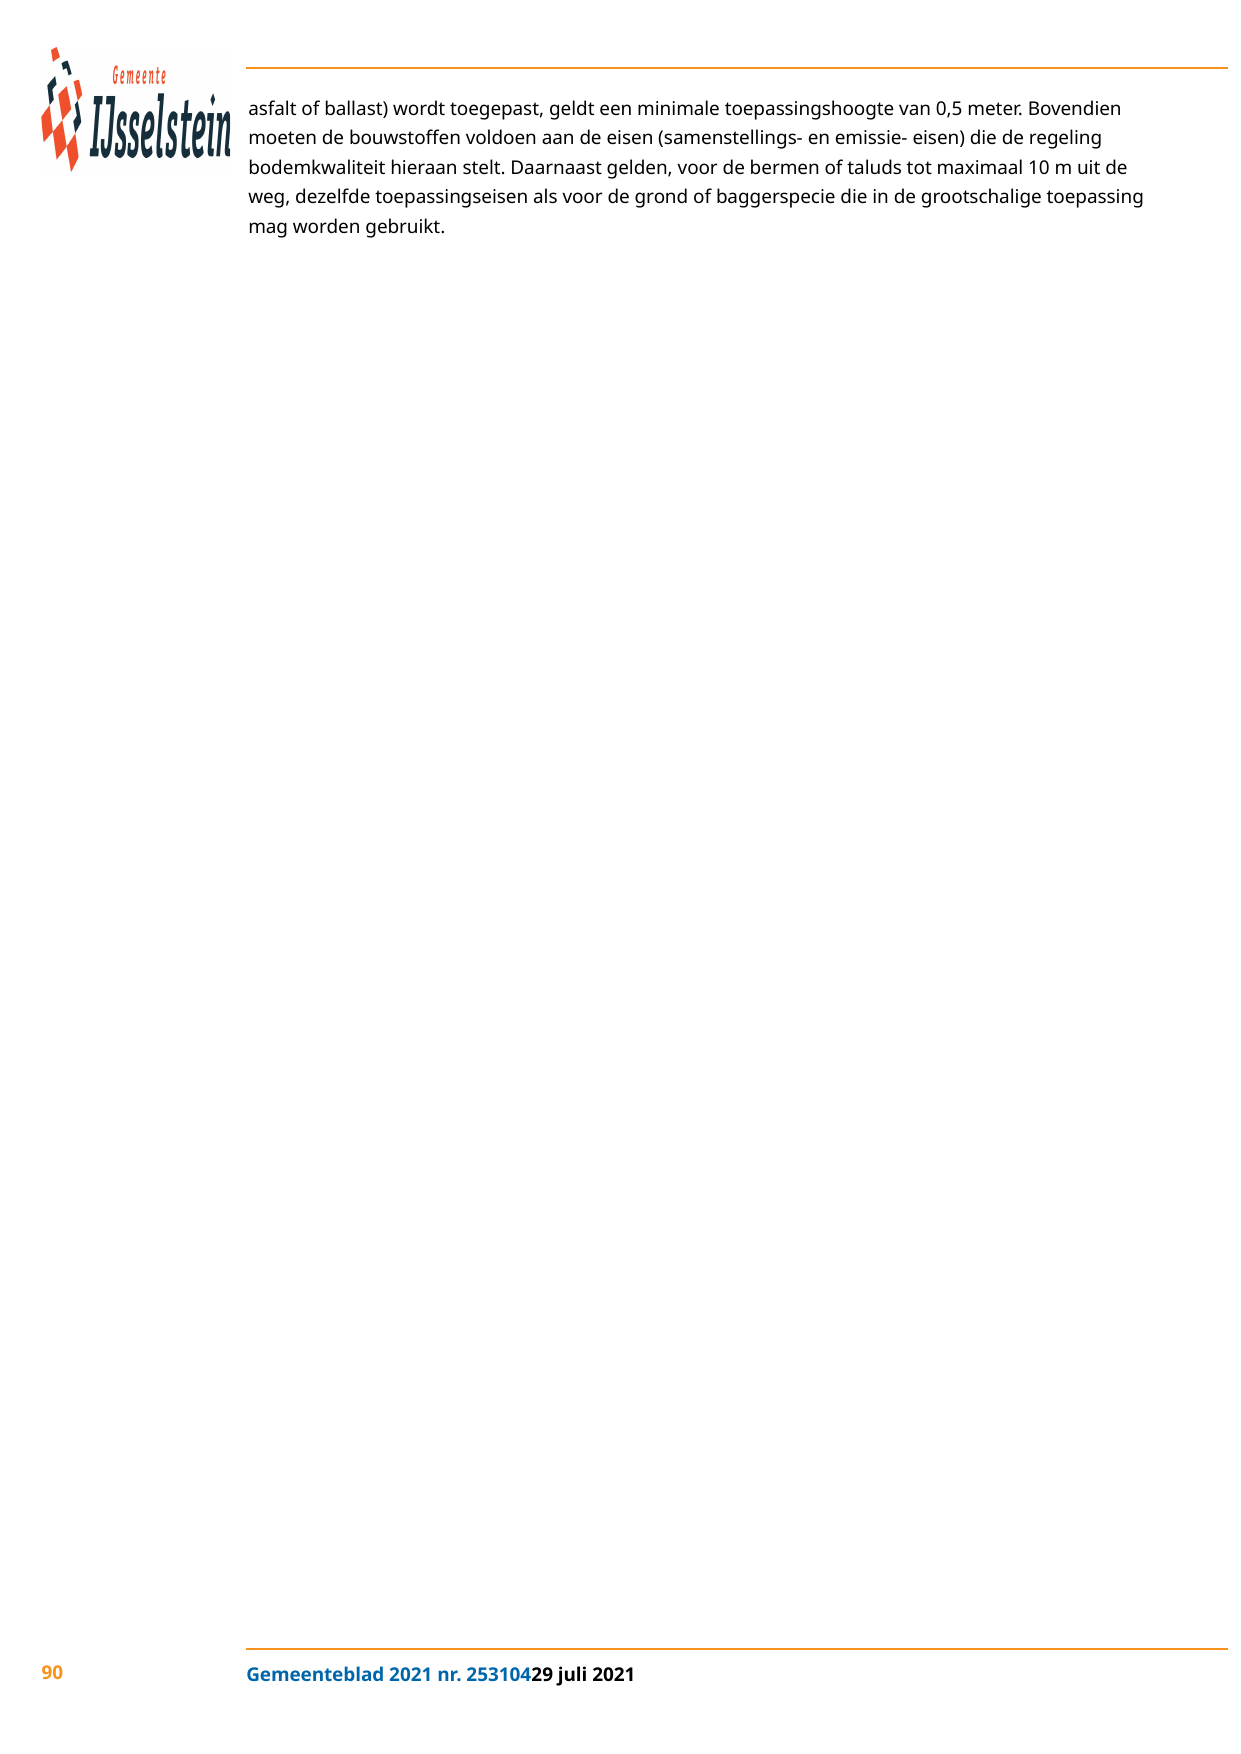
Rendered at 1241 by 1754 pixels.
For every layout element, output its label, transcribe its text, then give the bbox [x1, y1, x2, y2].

text asfalt of ballast) wordt toegepast, geldt een minimale toepassingshoogte van 0,5 meter. Bovendien moeten de bouwstoffen voldoen aan de eisen (samenstellings- en emissie- eisen) die de regeling bodemkwaliteit hieraan stelt. Daarnaast gelden, voor de bermen of taluds tot maximaal 10 m uit de weg, dezelfde toepassingseisen als voor de grond of baggerspecie die in de grootschalige toepassing mag worden gebruikt. [248, 95, 1152, 239]
picture [41, 47, 231, 172]
